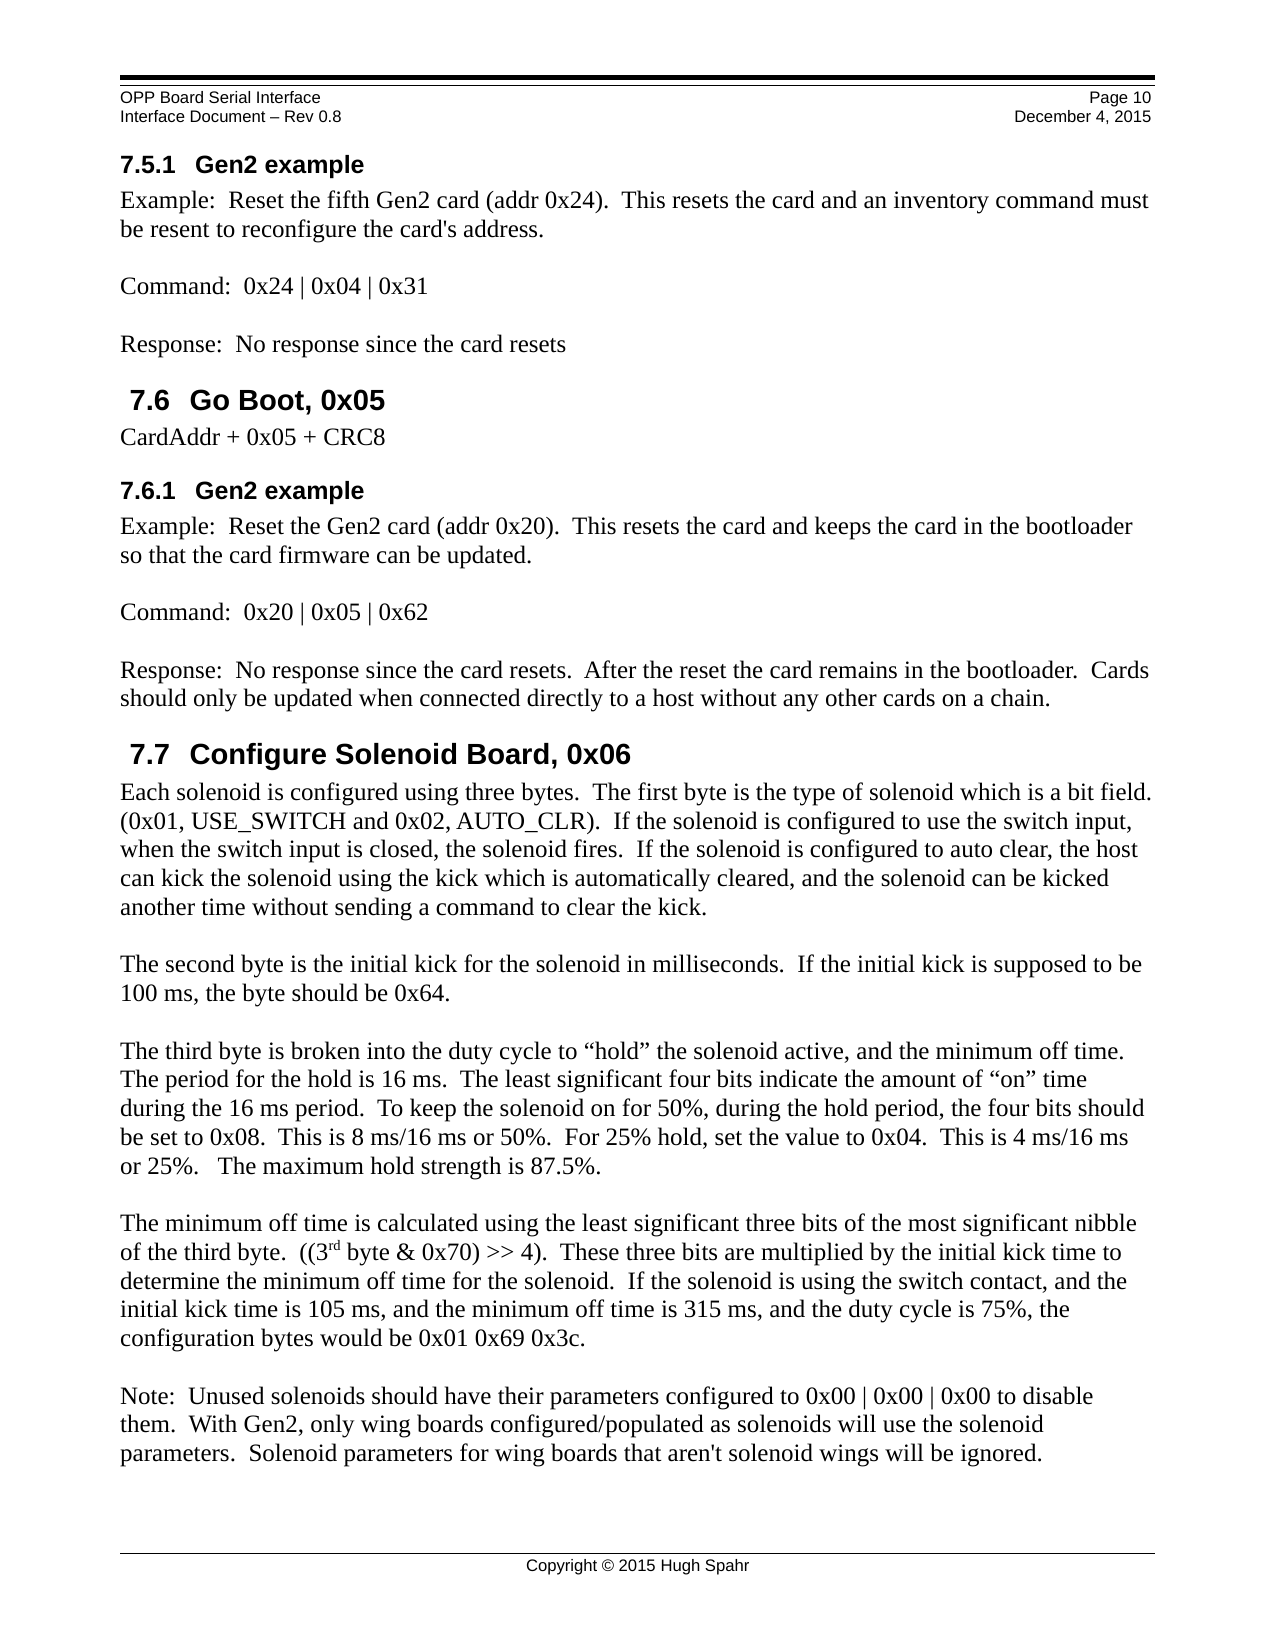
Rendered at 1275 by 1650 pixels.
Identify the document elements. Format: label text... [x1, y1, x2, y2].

text Response: No response since the card resets. After the reset the card remains in the bootloader. Cards should only be updated when connected directly to a host without any other cards on a chain. [120, 655, 1155, 712]
subtitle Configure Solenoid Board, 0x06 [129, 737, 1155, 771]
text The third byte is broken into the duty cycle to “hold” the solenoid active, and the minimum off time. The period for the hold is 16 ms. The least significant four bits indicate the amount of “on” time during the 16 ms period. To keep the solenoid on for 50%, during the hold period, the four bits should be set to 0x08. This is 8 ms/16 ms or 50%. For 25% hold, set the value to 0x04. This is 4 ms/16 ms or 25%. The maximum hold strength is 87.5%. [120, 1036, 1155, 1179]
subtitle Go Boot, 0x05 [129, 382, 1155, 416]
text The minimum off time is calculated using the least significant three bits of the most significant nibble of the third byte. ((3rd byte & 0x70) >> 4). These three bits are multiplied by the initial kick time to determine the minimum off time for the solenoid. If the solenoid is using the switch contact, and the initial kick time is 105 ms, and the minimum off time is 315 ms, and the duty cycle is 75%, the configuration bytes would be 0x01 0x69 0x3c. [120, 1208, 1155, 1352]
text Response: No response since the card resets [120, 329, 1155, 357]
text Each solenoid is configured using three bytes. The first byte is the type of solenoid which is a bit field. (0x01, USE_SWITCH and 0x02, AUTO_CLR). If the solenoid is configured to use the switch input, when the switch input is closed, the solenoid fires. If the solenoid is configured to auto clear, the host can kick the solenoid using the kick which is automatically cleared, and the solenoid can be kicked another time without sending a command to clear the kick. [120, 777, 1155, 921]
text Example: Reset the Gen2 card (addr 0x20). This resets the card and keeps the card in the bootloader so that the card firmware can be updated. [120, 511, 1155, 568]
text Note: Unused solenoids should have their parameters configured to 0x00 | 0x00 | 0x00 to disable them. With Gen2, only wing boards configured/populated as solenoids will use the solenoid parameters. Solenoid parameters for wing boards that aren't solenoid wings will be ignored. [120, 1381, 1155, 1467]
text CardAddr + 0x05 + CRC8 [120, 422, 1155, 451]
subtitle Gen2 example [120, 150, 1155, 179]
subtitle Gen2 example [120, 476, 1155, 505]
text The second byte is the initial kick for the solenoid in milliseconds. If the initial kick is supposed to be 100 ms, the byte should be 0x64. [120, 949, 1155, 1007]
text Command: 0x20 | 0x05 | 0x62 [120, 597, 1155, 626]
text Command: 0x24 | 0x04 | 0x31 [120, 271, 1155, 300]
text Example: Reset the fifth Gen2 card (addr 0x24). This resets the card and an inventory command must be resent to reconfigure the card's address. [120, 185, 1155, 242]
